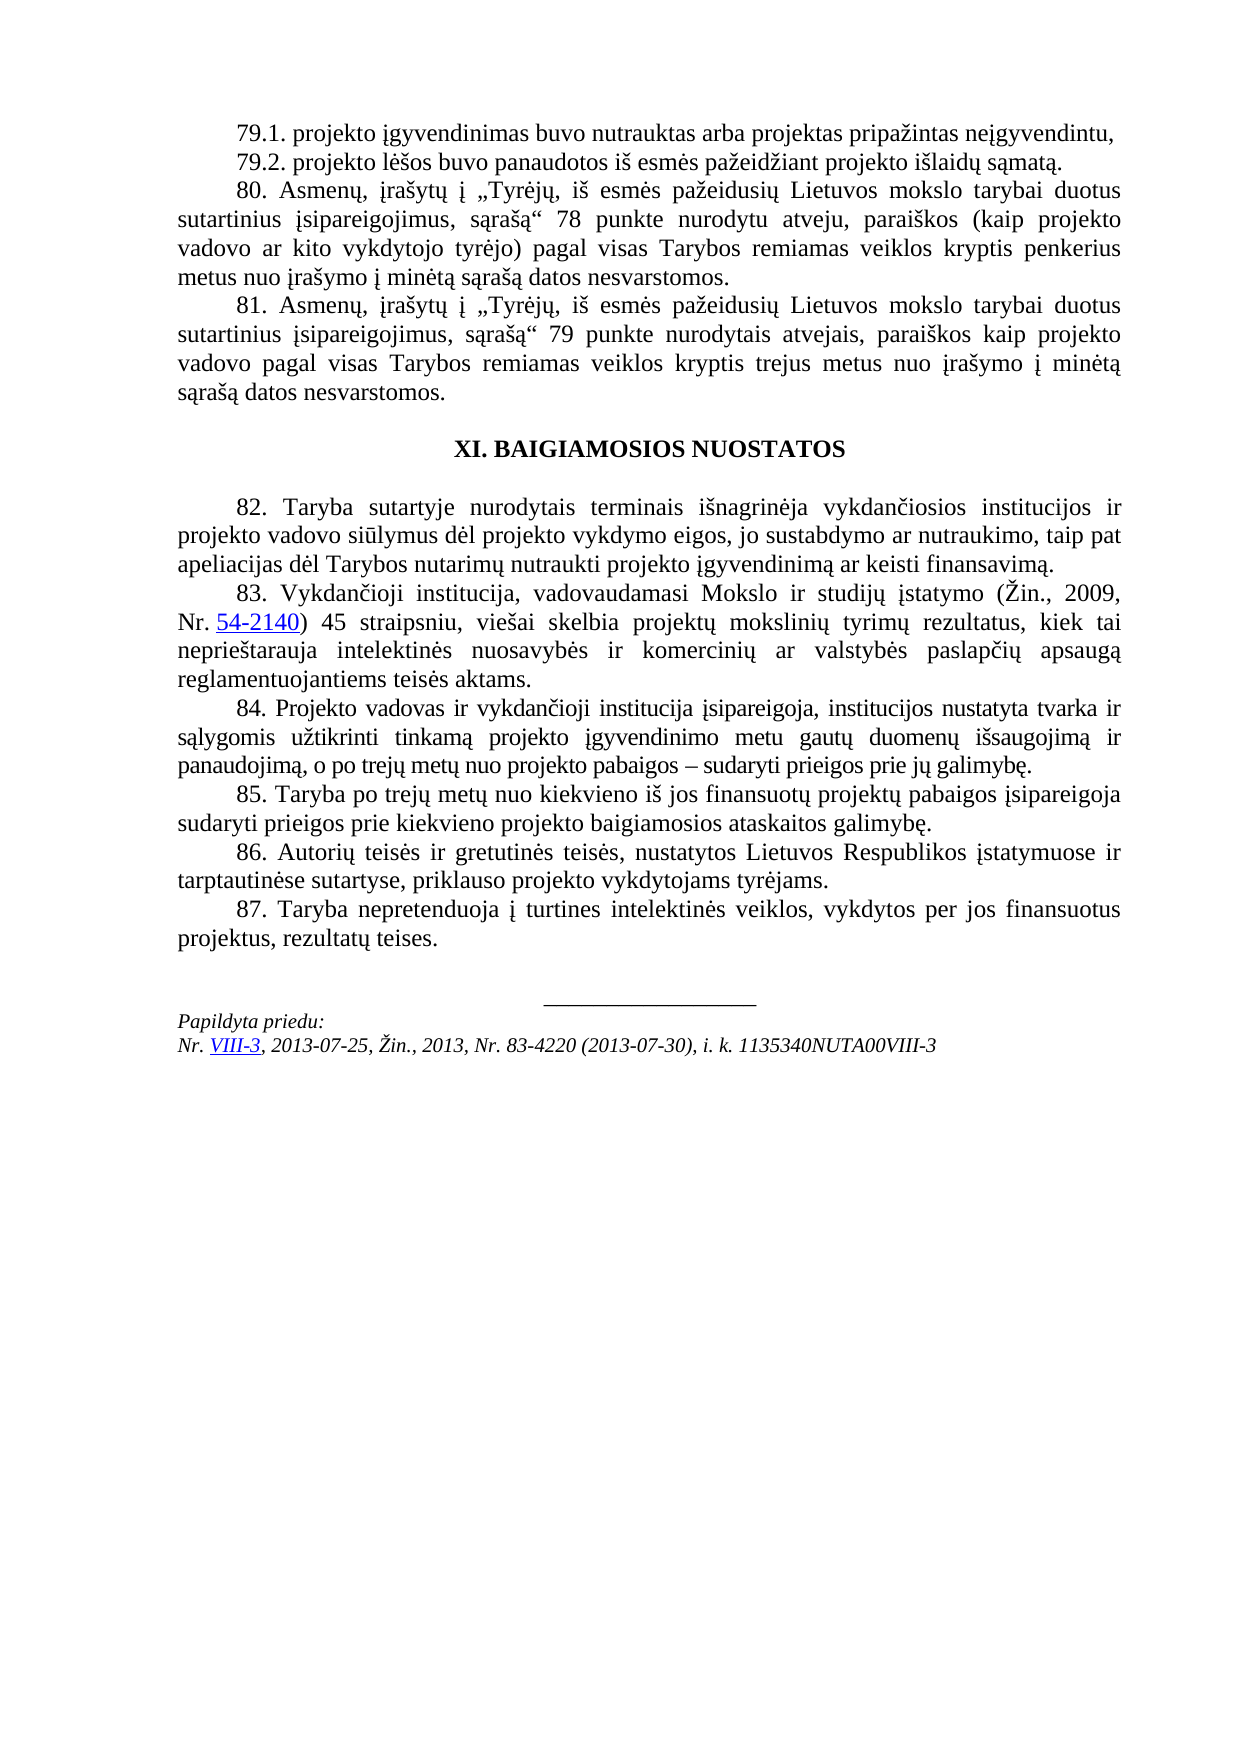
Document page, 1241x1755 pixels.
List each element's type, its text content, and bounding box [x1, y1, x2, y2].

text 79.1. projekto įgyvendinimas buvo nutrauktas arba projektas pripažintas neįgyvendintu, [177, 118, 1122, 147]
text 87. Taryba nepretenduoja į turtines intelektinės veiklos, vykdytos per jos finansuotus projektus, rezultatų teises. [177, 894, 1122, 952]
text XI. BAIGIAMOSIOS NUOSTATOS [177, 434, 1122, 463]
text 80. Asmenų, įrašytų į „Tyrėjų, iš esmės pažeidusių Lietuvos mokslo tarybai duotus sutartinius įsipareigojimus, sąrašą“ 78 punkte nurodytu atveju, paraiškos (kaip projekto vadovo ar kito vykdytojo tyrėjo) pagal visas Tarybos remiamas veiklos kryptis penkerius metus nuo įrašymo į minėtą sąrašą datos nesvarstomos. [177, 176, 1122, 291]
text 79.2. projekto lėšos buvo panaudotos iš esmės pažeidžiant projekto išlaidų sąmatą. [177, 147, 1122, 176]
text 82. Taryba sutartyje nurodytais terminais išnagrinėja vykdančiosios institucijos ir projekto vadovo siūlymus dėl projekto vykdymo eigos, jo sustabdymo ar nutraukimo, taip pat apeliacijas dėl Tarybos nutarimų nutraukti projekto įgyvendinimą ar keisti finansavimą. [177, 492, 1122, 578]
text Papildyta priedu: [177, 1009, 1122, 1033]
text 85. Taryba po trejų metų nuo kiekvieno iš jos finansuotų projektų pabaigos įsipareigoja sudaryti prieigos prie kiekvieno projekto baigiamosios ataskaitos galimybę. [177, 779, 1122, 837]
text 84. Projekto vadovas ir vykdančioji institucija įsipareigoja, institucijos nustatyta tvarka ir sąlygomis užtikrinti tinkamą projekto įgyvendinimo metu gautų duomenų išsaugojimą ir panaudojimą, o po trejų metų nuo projekto pabaigos – sudaryti prieigos prie jų galimybę. [177, 693, 1122, 779]
text Nr. VIII-3, 2013-07-25, Žin., 2013, Nr. 83-4220 (2013-07-30), i. k. 1135340NUTA00VIII-3 [177, 1033, 1122, 1057]
text 86. Autorių teisės ir gretutinės teisės, nustatytos Lietuvos Respublikos įstatymuose ir tarptautinėse sutartyse, priklauso projekto vykdytojams tyrėjams. [177, 837, 1122, 894]
text 81. Asmenų, įrašytų į „Tyrėjų, iš esmės pažeidusių Lietuvos mokslo tarybai duotus sutartinius įsipareigojimus, sąrašą“ 79 punkte nurodytais atvejais, paraiškos kaip projekto vadovo pagal visas Tarybos remiamas veiklos kryptis trejus metus nuo įrašymo į minėtą sąrašą datos nesvarstomos. [177, 291, 1122, 406]
text 83. Vykdančioji institucija, vadovaudamasi Mokslo ir studijų įstatymo (Žin., 2009, Nr. 54-2140) 45 straipsniu, viešai skelbia projektų mokslinių tyrimų rezultatus, kiek tai neprieštarauja intelektinės nuosavybės ir komercinių ar valstybės paslapčių apsaugą reglamentuojantiems teisės aktams. [177, 578, 1122, 693]
text _________________ [177, 981, 1122, 1009]
